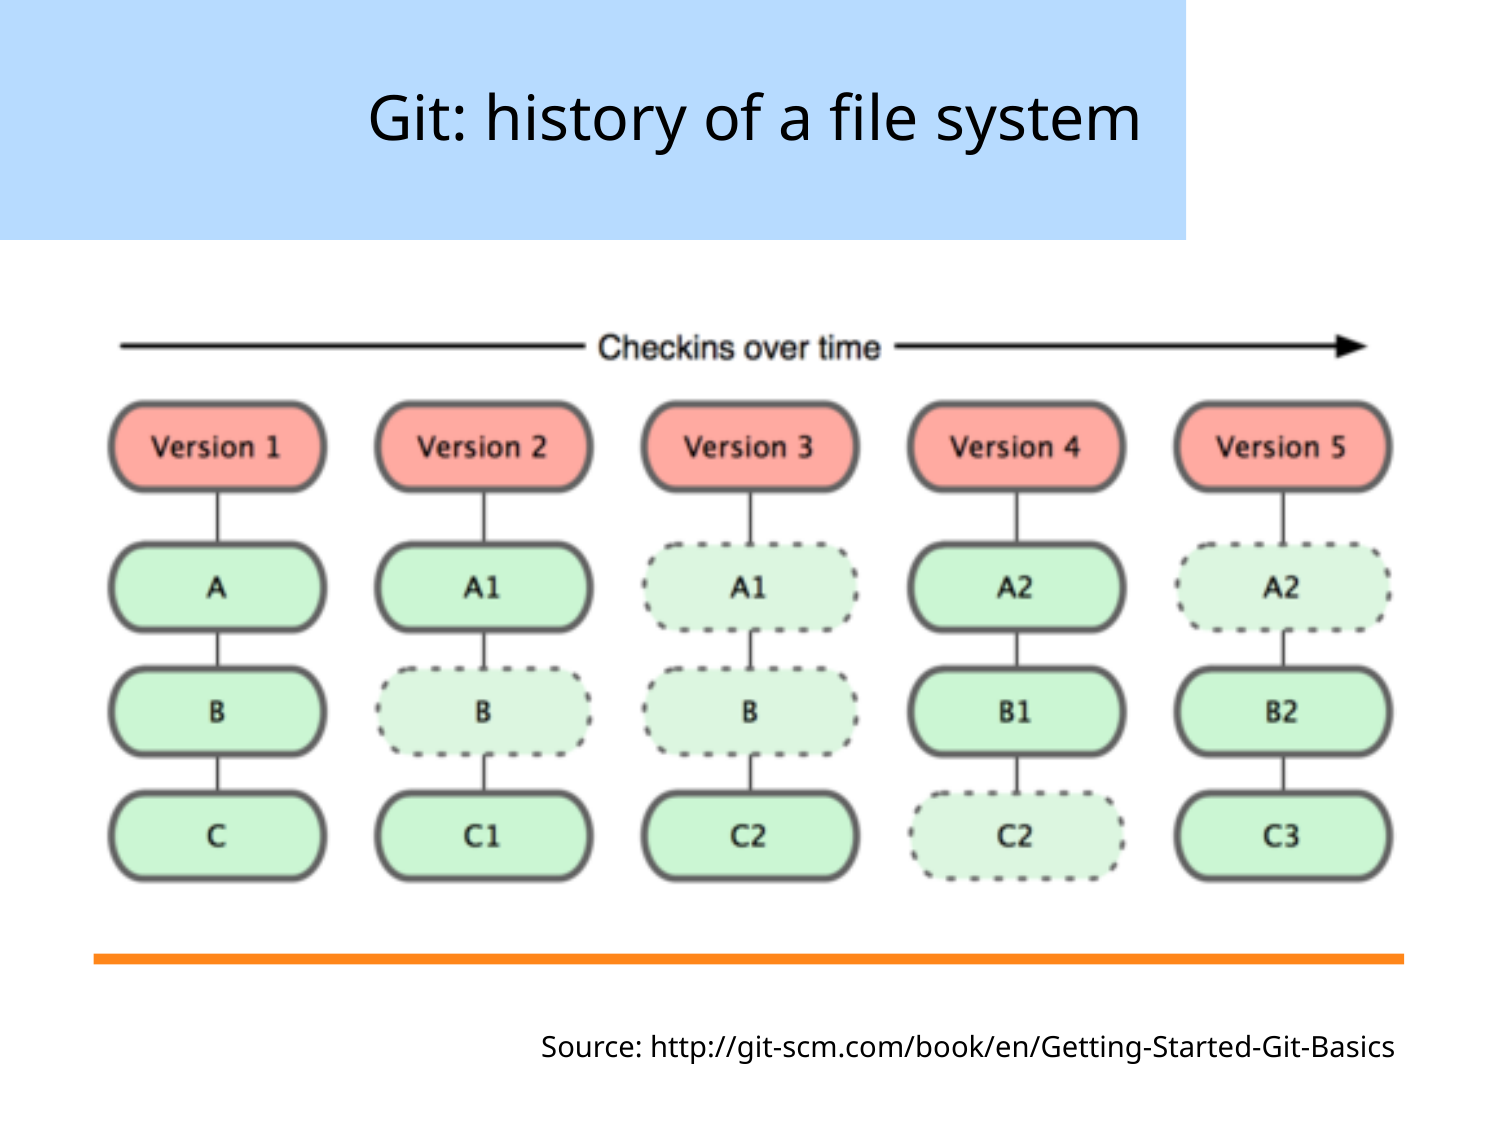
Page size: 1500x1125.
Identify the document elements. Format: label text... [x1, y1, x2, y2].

picture [0, 0, 1500, 1125]
text_box Source: http://git-scm.com/book/en/Getting-Started-Git-Basics [94, 966, 1396, 1125]
text_box [0, 0, 1187, 240]
title Git: history of a file system [80, 44, 1431, 188]
